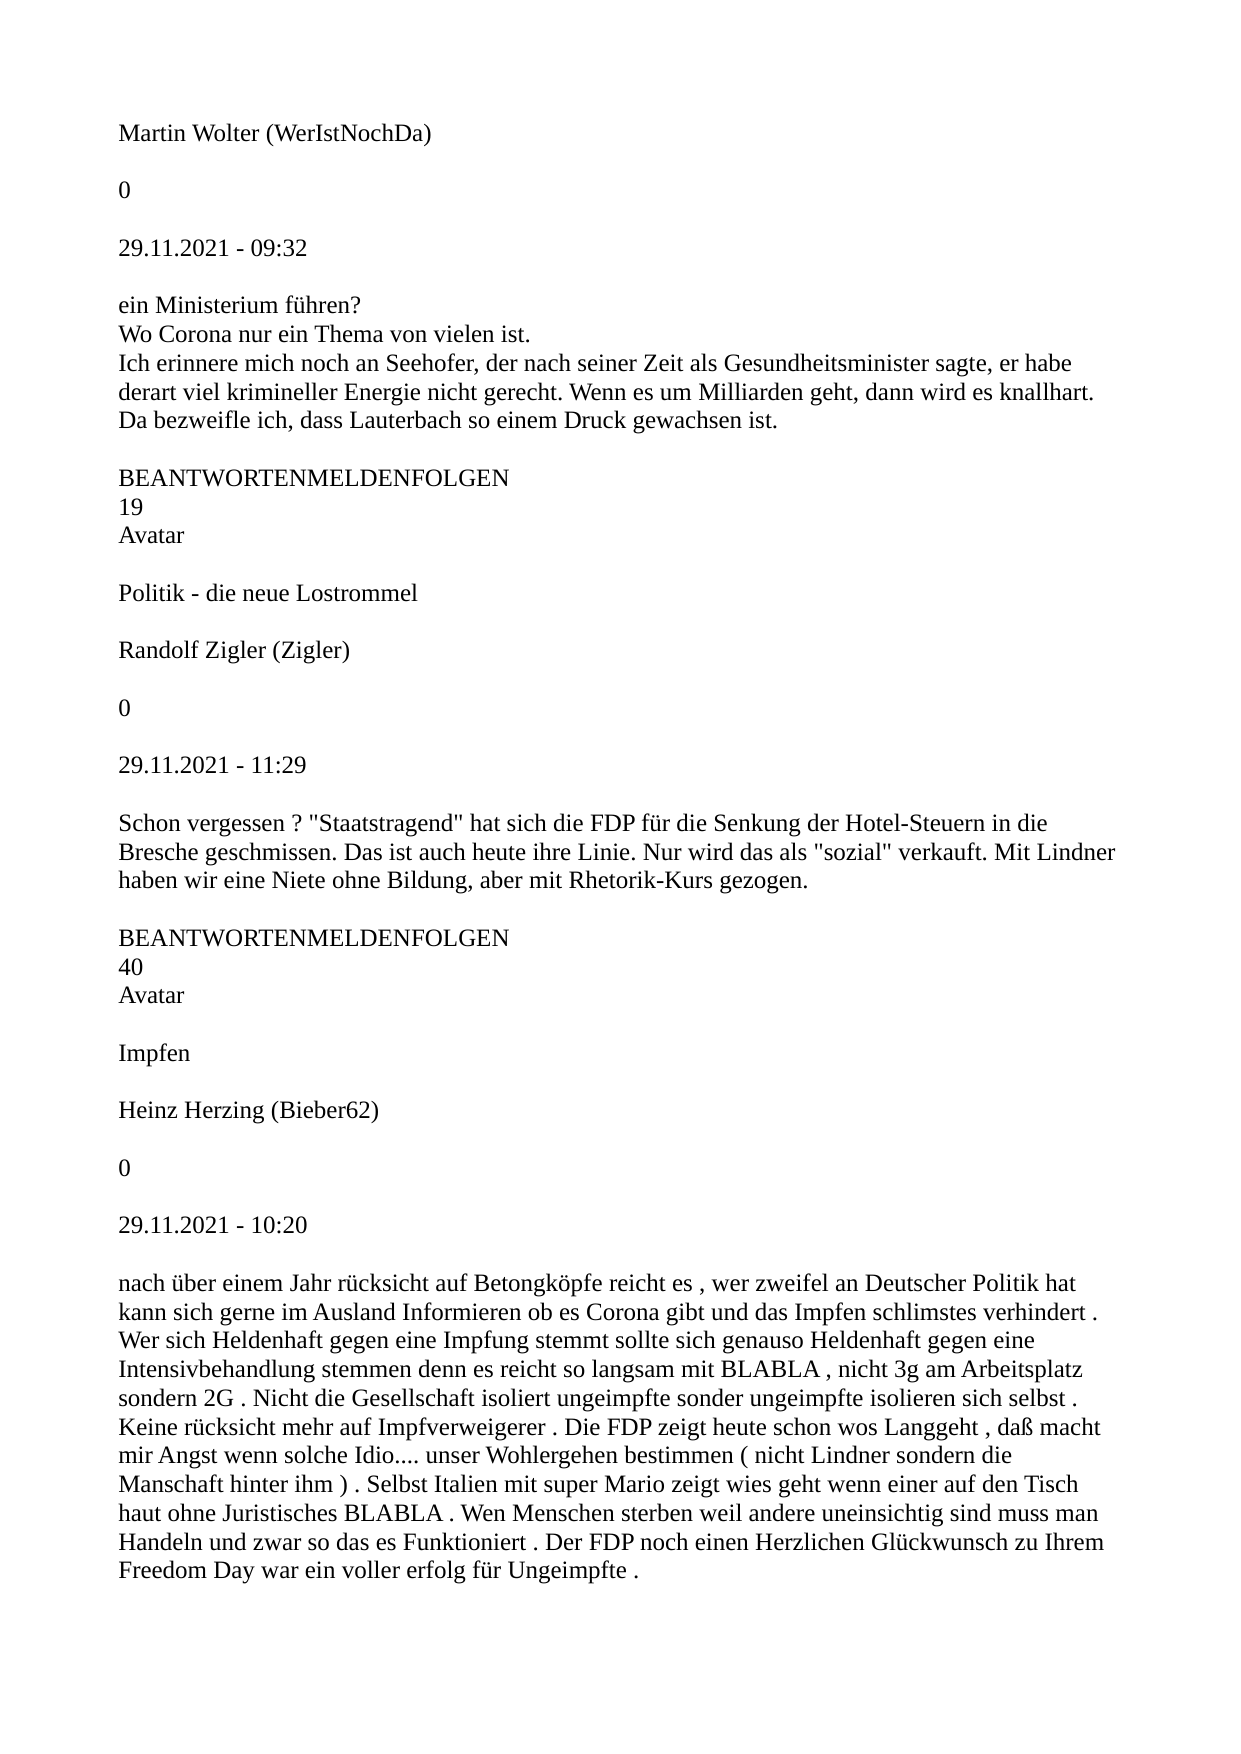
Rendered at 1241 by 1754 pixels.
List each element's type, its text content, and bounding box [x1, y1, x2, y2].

text Impfen [118, 1038, 1122, 1067]
text 19 [118, 492, 1122, 521]
text BEANTWORTENMELDENFOLGEN [118, 463, 1122, 492]
text BEANTWORTENMELDENFOLGEN [118, 923, 1122, 952]
text 40 [118, 952, 1122, 981]
text 0 [118, 176, 1122, 204]
text Martin Wolter (WerIstNochDa) [118, 118, 1122, 147]
text 0 [118, 1153, 1122, 1182]
text Randolf Zigler (Zigler) [118, 636, 1122, 664]
text Heinz Herzing (Bieber62) [118, 1096, 1122, 1124]
text Politik - die neue Lostrommel [118, 578, 1122, 607]
text 29.11.2021 - 10:20 [118, 1211, 1122, 1239]
text nach über einem Jahr rücksicht auf Betongköpfe reicht es , wer zweifel an Deutscher Politik hat kann sich gerne im Ausland Informieren ob es Corona gibt und das Impfen schlimstes verhindert . Wer sich Heldenhaft gegen eine Impfung stemmt sollte sich genauso Heldenhaft gegen eine Intensivbehandlung stemmen denn es reicht so langsam mit BLABLA , nicht 3g am Arbeitsplatz sondern 2G . Nicht die Gesellschaft isoliert ungeimpfte sonder ungeimpfte isolieren sich selbst . Keine rücksicht mehr auf Impfverweigerer . Die FDP zeigt heute schon wos Langgeht , daß macht mir Angst wenn solche Idio.... unser Wohlergehen bestimmen ( nicht Lindner sondern die Manschaft hinter ihm ) . Selbst Italien mit super Mario zeigt wies geht wenn einer auf den Tisch haut ohne Juristisches BLABLA . Wen Menschen sterben weil andere uneinsichtig sind muss man Handeln und zwar so das es Funktioniert . Der FDP noch einen Herzlichen Glückwunsch zu Ihrem Freedom Day war ein voller erfolg für Ungeimpfte . [118, 1268, 1122, 1584]
text Da bezweifle ich, dass Lauterbach so einem Druck gewachsen ist. [118, 406, 1122, 434]
text Avatar [118, 521, 1122, 549]
text ein Ministerium führen? [118, 291, 1122, 319]
text Avatar [118, 981, 1122, 1009]
text 29.11.2021 - 09:32 [118, 233, 1122, 262]
text 29.11.2021 - 11:29 [118, 751, 1122, 779]
text Wo Corona nur ein Thema von vielen ist. [118, 319, 1122, 348]
text Ich erinnere mich noch an Seehofer, der nach seiner Zeit als Gesundheitsminister sagte, er habe derart viel krimineller Energie nicht gerecht. Wenn es um Milliarden geht, dann wird es knallhart. [118, 348, 1122, 406]
text 0 [118, 693, 1122, 722]
text Schon vergessen ? "Staatstragend" hat sich die FDP für die Senkung der Hotel-Steuern in die Bresche geschmissen. Das ist auch heute ihre Linie. Nur wird das als "sozial" verkauft. Mit Lindner haben wir eine Niete ohne Bildung, aber mit Rhetorik-Kurs gezogen. [118, 808, 1122, 894]
